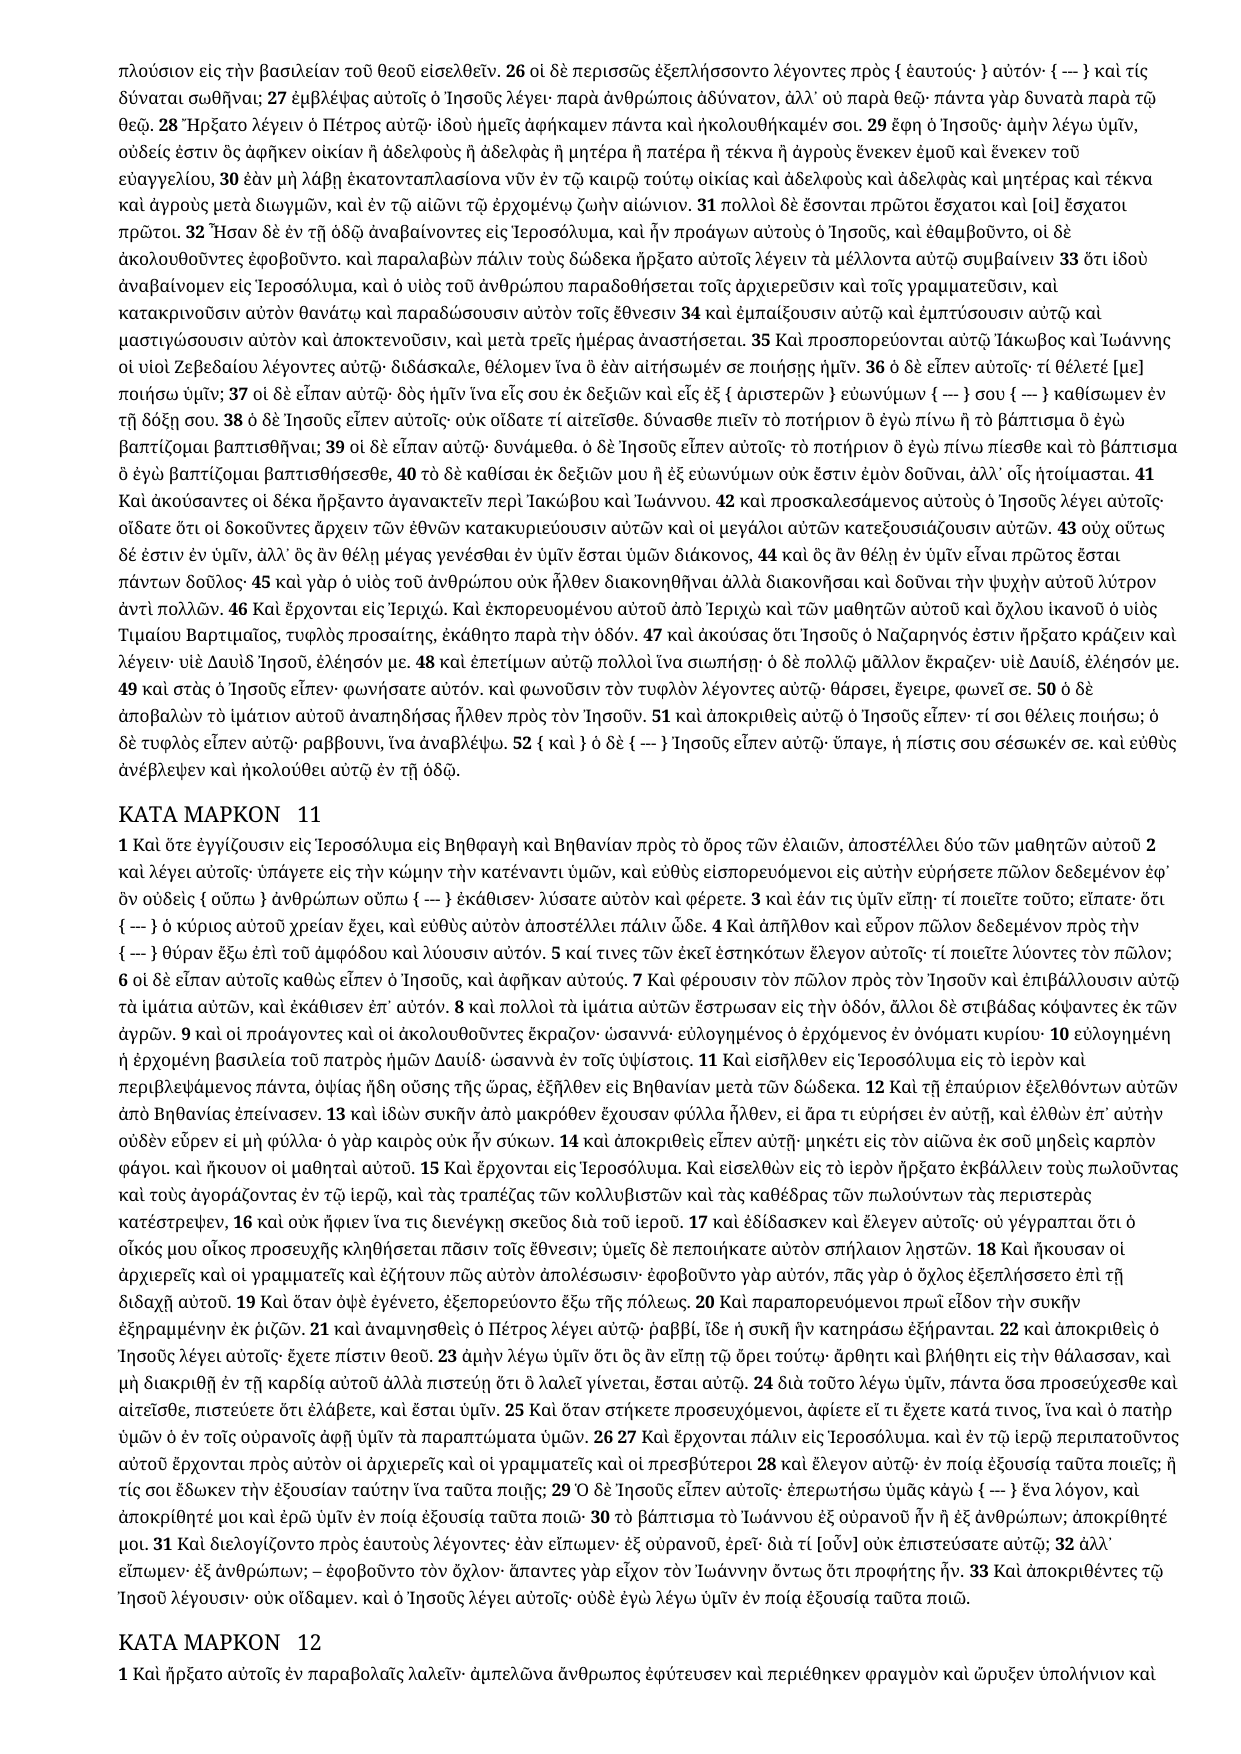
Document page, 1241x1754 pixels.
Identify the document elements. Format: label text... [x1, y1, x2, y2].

text 1 Καὶ ἤρξατο αὐτοῖς ἐν παραβολαῖς λαλεῖν· ἀμπελῶνα ἄνθρωπος ἐφύτευσεν καὶ περιέθηκεν φραγμὸν καὶ ὤρυξεν ὑπολήνιον καὶ [118, 1662, 1181, 1685]
text ΚΑΤΑ ΜΑΡΚΟΝ 12 [118, 1627, 1181, 1657]
text πλούσιον εἰς τὴν βασιλείαν τοῦ θεοῦ εἰσελθεῖν. 26 οἱ δὲ περισσῶς ἐξεπλήσσοντο λέγοντες πρὸς { ἑαυτούς· } αὐτόν· { --- } καὶ τίς δύναται σωθῆναι; 27 ἐμβλέψας αὐτοῖς ὁ Ἰησοῦς λέγει· παρὰ ἀνθρώποις ἀδύνατον, ἀλλ᾽ οὐ παρὰ θεῷ· πάντα γὰρ δυνατὰ παρὰ τῷ θεῷ. 28 Ἤρξατο λέγειν ὁ Πέτρος αὐτῷ· ἰδοὺ ἡμεῖς ἀφήκαμεν πάντα καὶ ἠκολουθήκαμέν σοι. 29 ἔφη ὁ Ἰησοῦς· ἀμὴν λέγω ὑμῖν, οὐδείς ἐστιν ὃς ἀφῆκεν οἰκίαν ἢ ἀδελφοὺς ἢ ἀδελφὰς ἢ μητέρα ἢ πατέρα ἢ τέκνα ἢ ἀγροὺς ἕνεκεν ἐμοῦ καὶ ἕνεκεν τοῦ εὐαγγελίου, 30 ἐὰν μὴ λάβῃ ἑκατονταπλασίονα νῦν ἐν τῷ καιρῷ τούτῳ οἰκίας καὶ ἀδελφοὺς καὶ ἀδελφὰς καὶ μητέρας καὶ τέκνα καὶ ἀγροὺς μετὰ διωγμῶν, καὶ ἐν τῷ αἰῶνι τῷ ἐρχομένῳ ζωὴν αἰώνιον. 31 πολλοὶ δὲ ἔσονται πρῶτοι ἔσχατοι καὶ [οἱ] ἔσχατοι πρῶτοι. 32 Ἦσαν δὲ ἐν τῇ ὁδῷ ἀναβαίνοντες εἰς Ἱεροσόλυμα, καὶ ἦν προάγων αὐτοὺς ὁ Ἰησοῦς, καὶ ἐθαμβοῦντο, οἱ δὲ ἀκολουθοῦντες ἐφοβοῦντο. καὶ παραλαβὼν πάλιν τοὺς δώδεκα ἤρξατο αὐτοῖς λέγειν τὰ μέλλοντα αὐτῷ συμβαίνειν 33 ὅτι ἰδοὺ ἀναβαίνομεν εἰς Ἱεροσόλυμα, καὶ ὁ υἱὸς τοῦ ἀνθρώπου παραδοθήσεται τοῖς ἀρχιερεῦσιν καὶ τοῖς γραμματεῦσιν, καὶ κατακρινοῦσιν αὐτὸν θανάτῳ καὶ παραδώσουσιν αὐτὸν τοῖς ἔθνεσιν 34 καὶ ἐμπαίξουσιν αὐτῷ καὶ ἐμπτύσουσιν αὐτῷ καὶ μαστιγώσουσιν αὐτὸν καὶ ἀποκτενοῦσιν, καὶ μετὰ τρεῖς ἡμέρας ἀναστήσεται. 35 Καὶ προσπορεύονται αὐτῷ Ἰάκωβος καὶ Ἰωάννης οἱ υἱοὶ Ζεβεδαίου λέγοντες αὐτῷ· διδάσκαλε, θέλομεν ἵνα ὃ ἐὰν αἰτήσωμέν σε ποιήσῃς ἡμῖν. 36 ὁ δὲ εἶπεν αὐτοῖς· τί θέλετέ [με] ποιήσω ὑμῖν; 37 οἱ δὲ εἶπαν αὐτῷ· δὸς ἡμῖν ἵνα εἷς σου ἐκ δεξιῶν καὶ εἷς ἐξ { ἀριστερῶν } εὐωνύμων { --- } σου { --- } καθίσωμεν ἐν τῇ δόξῃ σου. 38 ὁ δὲ Ἰησοῦς εἶπεν αὐτοῖς· οὐκ οἴδατε τί αἰτεῖσθε. δύνασθε πιεῖν τὸ ποτήριον ὃ ἐγὼ πίνω ἢ τὸ βάπτισμα ὃ ἐγὼ βαπτίζομαι βαπτισθῆναι; 39 οἱ δὲ εἶπαν αὐτῷ· δυνάμεθα. ὁ δὲ Ἰησοῦς εἶπεν αὐτοῖς· τὸ ποτήριον ὃ ἐγὼ πίνω πίεσθε καὶ τὸ βάπτισμα ὃ ἐγὼ βαπτίζομαι βαπτισθήσεσθε, 40 τὸ δὲ καθίσαι ἐκ δεξιῶν μου ἢ ἐξ εὐωνύμων οὐκ ἔστιν ἐμὸν δοῦναι, ἀλλ᾽ οἷς ἡτοίμασται. 41 Καὶ ἀκούσαντες οἱ δέκα ἤρξαντο ἀγανακτεῖν περὶ Ἰακώβου καὶ Ἰωάννου. 42 καὶ προσκαλεσάμενος αὐτοὺς ὁ Ἰησοῦς λέγει αὐτοῖς· οἴδατε ὅτι οἱ δοκοῦντες ἄρχειν τῶν ἐθνῶν κατακυριεύουσιν αὐτῶν καὶ οἱ μεγάλοι αὐτῶν κατεξουσιάζουσιν αὐτῶν. 43 οὐχ οὕτως δέ ἐστιν ἐν ὑμῖν, ἀλλ᾽ ὃς ἂν θέλῃ μέγας γενέσθαι ἐν ὑμῖν ἔσται ὑμῶν διάκονος, 44 καὶ ὃς ἂν θέλῃ ἐν ὑμῖν εἶναι πρῶτος ἔσται πάντων δοῦλος· 45 καὶ γὰρ ὁ υἱὸς τοῦ ἀνθρώπου οὐκ ἦλθεν διακονηθῆναι ἀλλὰ διακονῆσαι καὶ δοῦναι τὴν ψυχὴν αὐτοῦ λύτρον ἀντὶ πολλῶν. 46 Καὶ ἔρχονται εἰς Ἰεριχώ. Καὶ ἐκπορευομένου αὐτοῦ ἀπὸ Ἰεριχὼ καὶ τῶν μαθητῶν αὐτοῦ καὶ ὄχλου ἱκανοῦ ὁ υἱὸς Τιμαίου Βαρτιμαῖος, τυφλὸς προσαίτης, ἐκάθητο παρὰ τὴν ὁδόν. 47 καὶ ἀκούσας ὅτι Ἰησοῦς ὁ Ναζαρηνός ἐστιν ἤρξατο κράζειν καὶ λέγειν· υἱὲ Δαυὶδ Ἰησοῦ, ἐλέησόν με. 48 καὶ ἐπετίμων αὐτῷ πολλοὶ ἵνα σιωπήσῃ· ὁ δὲ πολλῷ μᾶλλον ἔκραζεν· υἱὲ Δαυίδ, ἐλέησόν με. 49 καὶ στὰς ὁ Ἰησοῦς εἶπεν· φωνήσατε αὐτόν. καὶ φωνοῦσιν τὸν τυφλὸν λέγοντες αὐτῷ· θάρσει, ἔγειρε, φωνεῖ σε. 50 ὁ δὲ ἀποβαλὼν τὸ ἱμάτιον αὐτοῦ ἀναπηδήσας ἦλθεν πρὸς τὸν Ἰησοῦν. 51 καὶ ἀποκριθεὶς αὐτῷ ὁ Ἰησοῦς εἶπεν· τί σοι θέλεις ποιήσω; ὁ δὲ τυφλὸς εἶπεν αὐτῷ· ραββουνι, ἵνα ἀναβλέψω. 52 { καὶ } ὁ δὲ { --- } Ἰησοῦς εἶπεν αὐτῷ· ὕπαγε, ἡ πίστις σου σέσωκέν σε. καὶ εὐθὺς ἀνέβλεψεν καὶ ἠκολούθει αὐτῷ ἐν τῇ ὁδῷ. [118, 59, 1181, 781]
text ΚΑΤΑ ΜΑΡΚΟΝ 11 [118, 799, 1181, 829]
text 1 Καὶ ὅτε ἐγγίζουσιν εἰς Ἱεροσόλυμα εἰς Βηθφαγὴ καὶ Βηθανίαν πρὸς τὸ ὄρος τῶν ἐλαιῶν, ἀποστέλλει δύο τῶν μαθητῶν αὐτοῦ 2 καὶ λέγει αὐτοῖς· ὑπάγετε εἰς τὴν κώμην τὴν κατέναντι ὑμῶν, καὶ εὐθὺς εἰσπορευόμενοι εἰς αὐτὴν εὑρήσετε πῶλον δεδεμένον ἐφ᾽ ὃν οὐδεὶς { οὔπω } ἀνθρώπων οὔπω { --- } ἐκάθισεν· λύσατε αὐτὸν καὶ φέρετε. 3 καὶ ἐάν τις ὑμῖν εἴπῃ· τί ποιεῖτε τοῦτο; εἴπατε· ὅτι { --- } ὁ κύριος αὐτοῦ χρείαν ἔχει, καὶ εὐθὺς αὐτὸν ἀποστέλλει πάλιν ὧδε. 4 Καὶ ἀπῆλθον καὶ εὗρον πῶλον δεδεμένον πρὸς τὴν { --- } θύραν ἔξω ἐπὶ τοῦ ἀμφόδου καὶ λύουσιν αὐτόν. 5 καί τινες τῶν ἐκεῖ ἑστηκότων ἔλεγον αὐτοῖς· τί ποιεῖτε λύοντες τὸν πῶλον; 6 οἱ δὲ εἶπαν αὐτοῖς καθὼς εἶπεν ὁ Ἰησοῦς, καὶ ἀφῆκαν αὐτούς. 7 Καὶ φέρουσιν τὸν πῶλον πρὸς τὸν Ἰησοῦν καὶ ἐπιβάλλουσιν αὐτῷ τὰ ἱμάτια αὐτῶν, καὶ ἐκάθισεν ἐπ᾽ αὐτόν. 8 καὶ πολλοὶ τὰ ἱμάτια αὐτῶν ἔστρωσαν εἰς τὴν ὁδόν, ἄλλοι δὲ στιβάδας κόψαντες ἐκ τῶν ἀγρῶν. 9 καὶ οἱ προάγοντες καὶ οἱ ἀκολουθοῦντες ἔκραζον· ὡσαννά· εὐλογημένος ὁ ἐρχόμενος ἐν ὀνόματι κυρίου· 10 εὐλογημένη ἡ ἐρχομένη βασιλεία τοῦ πατρὸς ἡμῶν Δαυίδ· ὡσαννὰ ἐν τοῖς ὑψίστοις. 11 Καὶ εἰσῆλθεν εἰς Ἱεροσόλυμα εἰς τὸ ἱερὸν καὶ περιβλεψάμενος πάντα, ὀψίας ἤδη οὔσης τῆς ὥρας, ἐξῆλθεν εἰς Βηθανίαν μετὰ τῶν δώδεκα. 12 Καὶ τῇ ἐπαύριον ἐξελθόντων αὐτῶν ἀπὸ Βηθανίας ἐπείνασεν. 13 καὶ ἰδὼν συκῆν ἀπὸ μακρόθεν ἔχουσαν φύλλα ἦλθεν, εἰ ἄρα τι εὑρήσει ἐν αὐτῇ, καὶ ἐλθὼν ἐπ᾽ αὐτὴν οὐδὲν εὗρεν εἰ μὴ φύλλα· ὁ γὰρ καιρὸς οὐκ ἦν σύκων. 14 καὶ ἀποκριθεὶς εἶπεν αὐτῇ· μηκέτι εἰς τὸν αἰῶνα ἐκ σοῦ μηδεὶς καρπὸν φάγοι. καὶ ἤκουον οἱ μαθηταὶ αὐτοῦ. 15 Καὶ ἔρχονται εἰς Ἱεροσόλυμα. Καὶ εἰσελθὼν εἰς τὸ ἱερὸν ἤρξατο ἐκβάλλειν τοὺς πωλοῦντας καὶ τοὺς ἀγοράζοντας ἐν τῷ ἱερῷ, καὶ τὰς τραπέζας τῶν κολλυβιστῶν καὶ τὰς καθέδρας τῶν πωλούντων τὰς περιστερὰς κατέστρεψεν, 16 καὶ οὐκ ἤφιεν ἵνα τις διενέγκῃ σκεῦος διὰ τοῦ ἱεροῦ. 17 καὶ ἐδίδασκεν καὶ ἔλεγεν αὐτοῖς· οὐ γέγραπται ὅτι ὁ οἶκός μου οἶκος προσευχῆς κληθήσεται πᾶσιν τοῖς ἔθνεσιν; ὑμεῖς δὲ πεποιήκατε αὐτὸν σπήλαιον λῃστῶν. 18 Καὶ ἤκουσαν οἱ ἀρχιερεῖς καὶ οἱ γραμματεῖς καὶ ἐζήτουν πῶς αὐτὸν ἀπολέσωσιν· ἐφοβοῦντο γὰρ αὐτόν, πᾶς γὰρ ὁ ὄχλος ἐξεπλήσσετο ἐπὶ τῇ διδαχῇ αὐτοῦ. 19 Καὶ ὅταν ὀψὲ ἐγένετο, ἐξεπορεύοντο ἔξω τῆς πόλεως. 20 Καὶ παραπορευόμενοι πρωῒ εἶδον τὴν συκῆν ἐξηραμμένην ἐκ ῥιζῶν. 21 καὶ ἀναμνησθεὶς ὁ Πέτρος λέγει αὐτῷ· ῥαββί, ἴδε ἡ συκῆ ἣν κατηράσω ἐξήρανται. 22 καὶ ἀποκριθεὶς ὁ Ἰησοῦς λέγει αὐτοῖς· ἔχετε πίστιν θεοῦ. 23 ἀμὴν λέγω ὑμῖν ὅτι ὃς ἂν εἴπῃ τῷ ὄρει τούτῳ· ἄρθητι καὶ βλήθητι εἰς τὴν θάλασσαν, καὶ μὴ διακριθῇ ἐν τῇ καρδίᾳ αὐτοῦ ἀλλὰ πιστεύῃ ὅτι ὃ λαλεῖ γίνεται, ἔσται αὐτῷ. 24 διὰ τοῦτο λέγω ὑμῖν, πάντα ὅσα προσεύχεσθε καὶ αἰτεῖσθε, πιστεύετε ὅτι ἐλάβετε, καὶ ἔσται ὑμῖν. 25 Καὶ ὅταν στήκετε προσευχόμενοι, ἀφίετε εἴ τι ἔχετε κατά τινος, ἵνα καὶ ὁ πατὴρ ὑμῶν ὁ ἐν τοῖς οὐρανοῖς ἀφῇ ὑμῖν τὰ παραπτώματα ὑμῶν. 26 27 Καὶ ἔρχονται πάλιν εἰς Ἱεροσόλυμα. καὶ ἐν τῷ ἱερῷ περιπατοῦντος αὐτοῦ ἔρχονται πρὸς αὐτὸν οἱ ἀρχιερεῖς καὶ οἱ γραμματεῖς καὶ οἱ πρεσβύτεροι 28 καὶ ἔλεγον αὐτῷ· ἐν ποίᾳ ἐξουσίᾳ ταῦτα ποιεῖς; ἢ τίς σοι ἔδωκεν τὴν ἐξουσίαν ταύτην ἵνα ταῦτα ποιῇς; 29 Ὁ δὲ Ἰησοῦς εἶπεν αὐτοῖς· ἐπερωτήσω ὑμᾶς κἀγὼ { --- } ἕνα λόγον, καὶ ἀποκρίθητέ μοι καὶ ἐρῶ ὑμῖν ἐν ποίᾳ ἐξουσίᾳ ταῦτα ποιῶ· 30 τὸ βάπτισμα τὸ Ἰωάννου ἐξ οὐρανοῦ ἦν ἢ ἐξ ἀνθρώπων; ἀποκρίθητέ μοι. 31 Καὶ διελογίζοντο πρὸς ἑαυτοὺς λέγοντες· ἐὰν εἴπωμεν· ἐξ οὐρανοῦ, ἐρεῖ· διὰ τί [οὖν] οὐκ ἐπιστεύσατε αὐτῷ; 32 ἀλλ᾽ εἴπωμεν· ἐξ ἀνθρώπων; – ἐφοβοῦντο τὸν ὄχλον· ἅπαντες γὰρ εἶχον τὸν Ἰωάννην ὄντως ὅτι προφήτης ἦν. 33 Καὶ ἀποκριθέντες τῷ Ἰησοῦ λέγουσιν· οὐκ οἴδαμεν. καὶ ὁ Ἰησοῦς λέγει αὐτοῖς· οὐδὲ ἐγὼ λέγω ὑμῖν ἐν ποίᾳ ἐξουσίᾳ ταῦτα ποιῶ. [118, 833, 1181, 1609]
